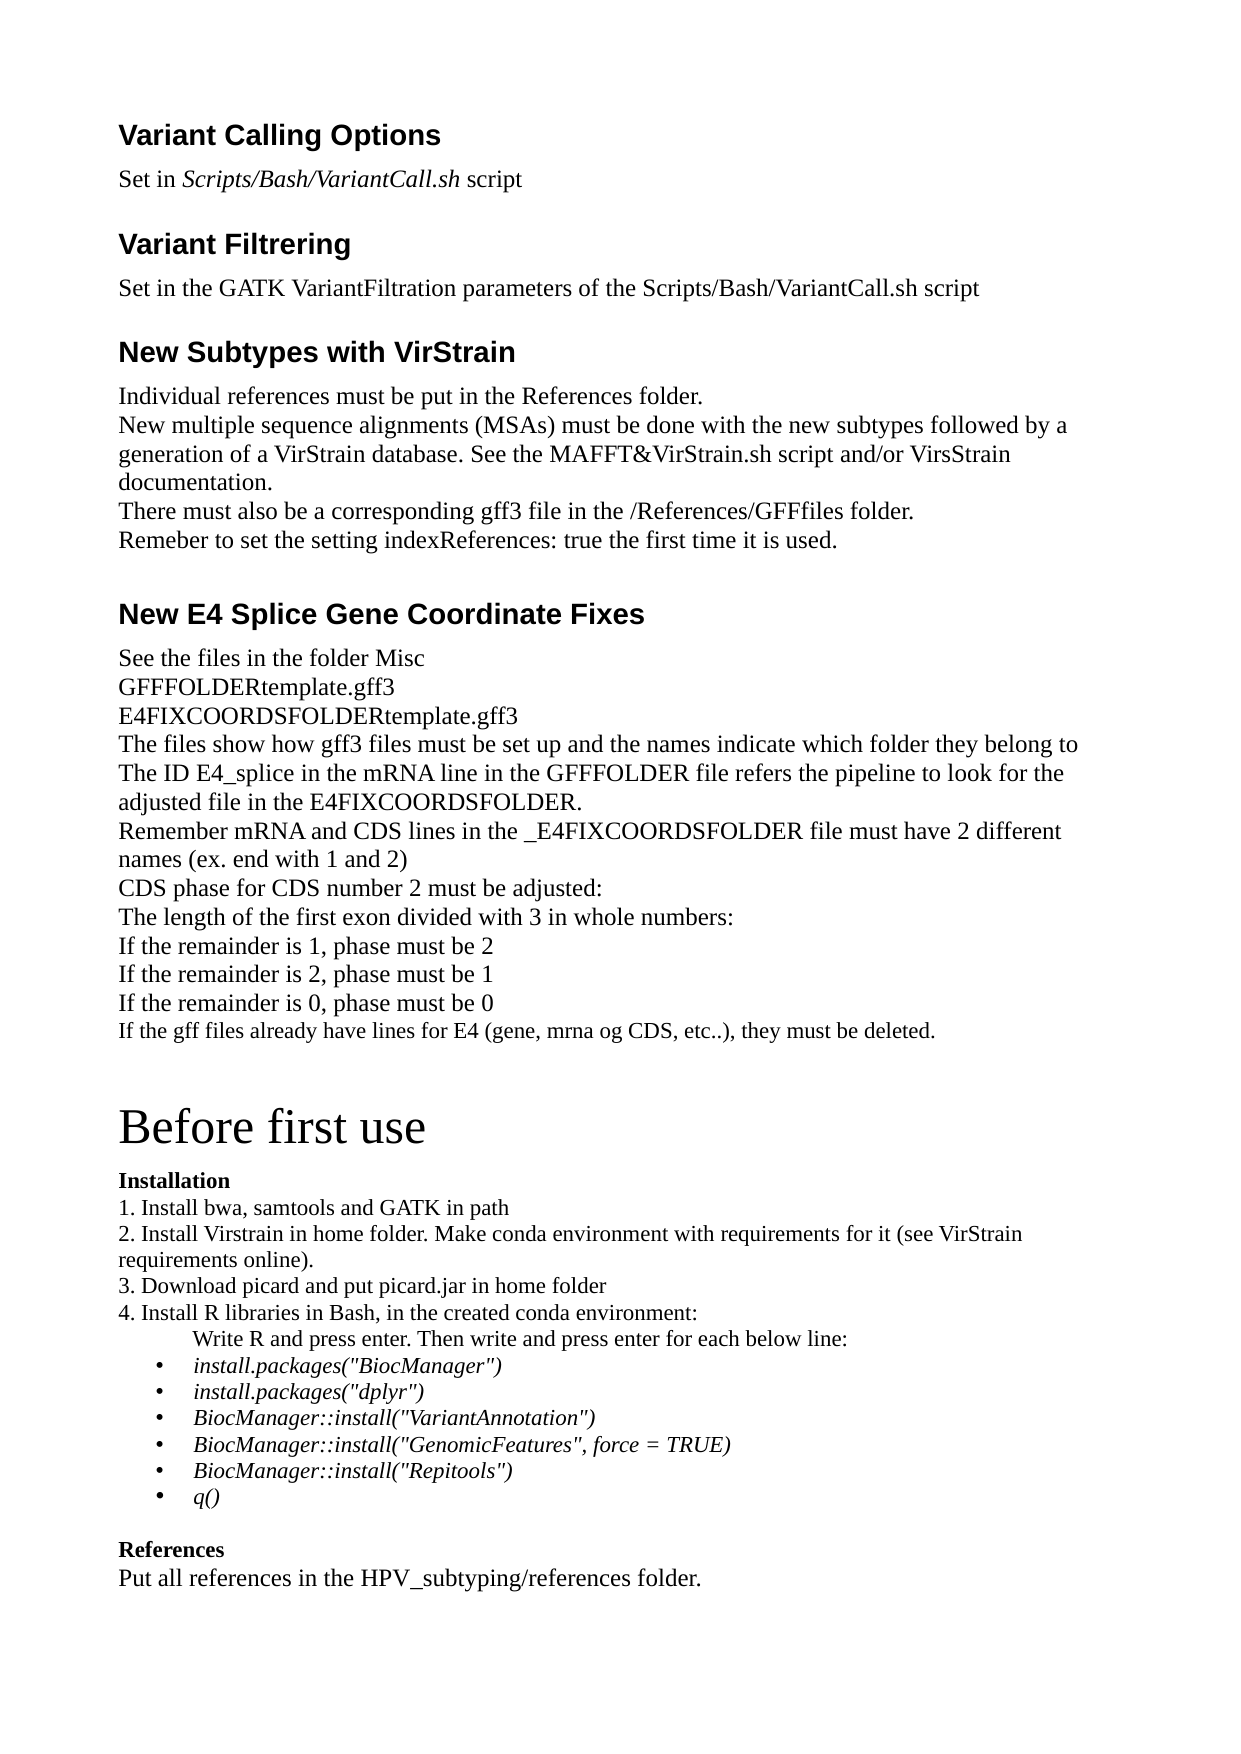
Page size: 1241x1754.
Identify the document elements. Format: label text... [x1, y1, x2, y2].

subtitle New E4 Splice Gene Coordinate Fixes [118, 597, 1122, 631]
text CDS phase for CDS number 2 must be adjusted: [118, 873, 1122, 902]
text The ID E4_splice in the mRNA line in the GFFFOLDER file refers the pipeline to look for the adjusted file in the E4FIXCOORDSFOLDER. Remember mRNA and CDS lines in the _E4FIXCOORDSFOLDER file must have 2 different names (ex. end with 1 and 2) [118, 758, 1122, 873]
text The length of the first exon divided with 3 in whole numbers: [118, 902, 1122, 931]
list install.packages("dplyr") [156, 1378, 1122, 1404]
subtitle Variant Filtrering [118, 227, 1122, 260]
text See the files in the folder Misc GFFFOLDERtemplate.gff3 [118, 643, 1122, 701]
list BiocManager::install("VariantAnnotation") [156, 1404, 1122, 1431]
text There must also be a corresponding gff3 file in the /References/GFFfiles folder. [118, 496, 1122, 525]
text Put all references in the HPV_subtyping/references folder. [118, 1563, 1122, 1592]
list BiocManager::install("GenomicFeatures", force = TRUE) [156, 1431, 1122, 1457]
text New multiple sequence alignments (MSAs) must be done with the new subtypes followed by a generation of a VirStrain database. See the MAFFT&VirStrain.sh script and/or VirsStrain documentation. [118, 410, 1122, 496]
text If the remainder is 1, phase must be 2 [118, 931, 1122, 959]
text 2. Install Virstrain in home folder. Make conda environment with requirements for it (see VirStrain requirements online). [118, 1220, 1122, 1273]
text E4FIXCOORDSFOLDERtemplate.gff3 [118, 701, 1122, 729]
subtitle New Subtypes with VirStrain [118, 335, 1122, 369]
text Installation [118, 1167, 1122, 1193]
text Set in the GATK VariantFiltration parameters of the Scripts/Bash/VariantCall.sh script [118, 273, 1122, 302]
list q() [156, 1483, 1122, 1510]
text 1. Install bwa, samtools and GATK in path [118, 1193, 1122, 1220]
text Individual references must be put in the References folder. [118, 381, 1122, 410]
list install.packages("BiocManager") [156, 1352, 1122, 1378]
text If the remainder is 2, phase must be 1 [118, 959, 1122, 988]
text Remeber to set the setting indexReferences: true the first time it is used. [118, 525, 1122, 554]
list BiocManager::install("Repitools") [156, 1457, 1122, 1483]
subtitle Variant Calling Options [118, 118, 1122, 152]
text References [118, 1537, 1122, 1563]
text Set in Scripts/Bash/VariantCall.sh script [118, 164, 1122, 193]
text The files show how gff3 files must be set up and the names indicate which folder they belong to [118, 729, 1122, 758]
text If the remainder is 0, phase must be 0 [118, 988, 1122, 1017]
subtitle Before first use [118, 1097, 1122, 1155]
text 4. Install R libraries in Bash, in the created conda environment: [118, 1299, 1122, 1325]
text If the gff files already have lines for E4 (gene, mrna og CDS, etc..), they must be deleted. [118, 1017, 1122, 1043]
text 3. Download picard and put picard.jar in home folder [118, 1273, 1122, 1299]
text Write R and press enter. Then write and press enter for each below line: [118, 1325, 1122, 1352]
